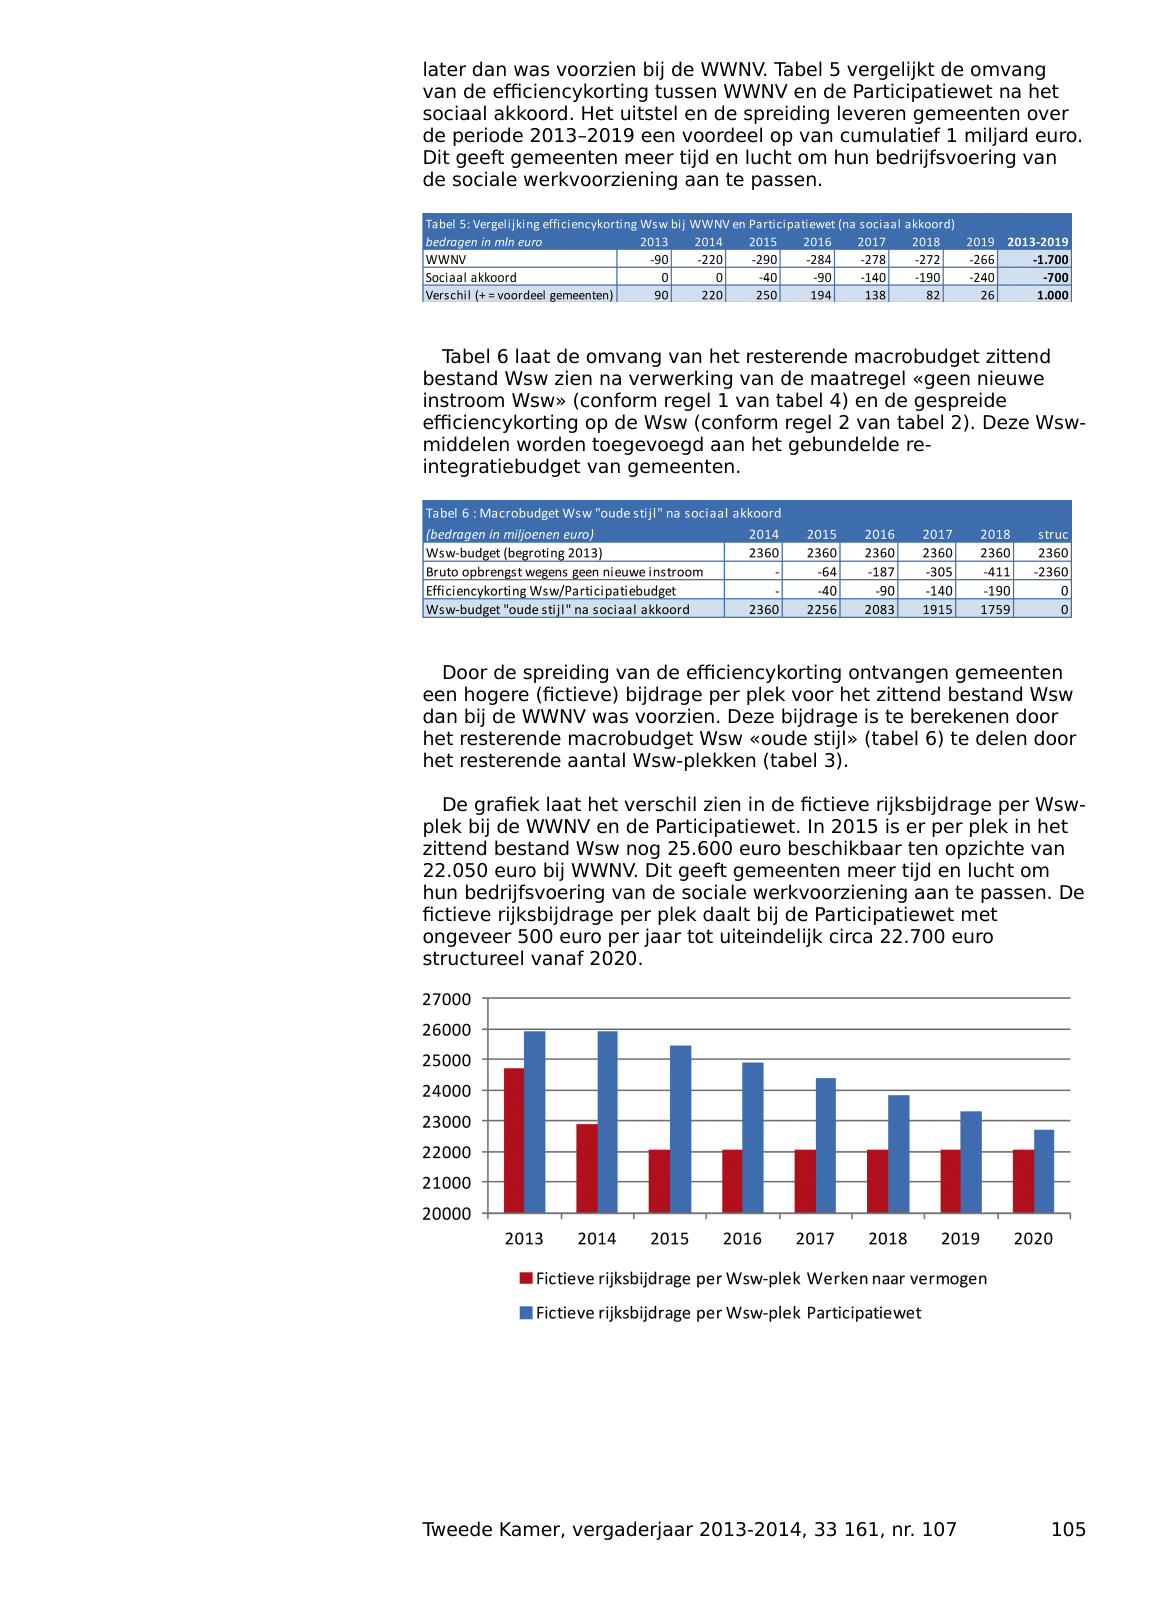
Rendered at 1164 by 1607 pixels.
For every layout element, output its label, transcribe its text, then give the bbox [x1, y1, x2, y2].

text Door de spreiding van de efficiencykorting ontvangen gemeenten een hogere (fictieve) bijdrage per plek voor het zittend bestand Wsw dan bij de WWNV was voorzien. Deze bijdrage is te berekenen door het resterende macrobudget Wsw «oude stijl» (tabel 6) te delen door het resterende aantal Wsw-plekken (tabel 3). [422, 662, 1087, 772]
text De grafiek laat het verschil zien in de fictieve rijksbijdrage per Wsw-plek bij de WWNV en de Participatiewet. In 2015 is er per plek in het zittend bestand Wsw nog 25.600 euro beschikbaar ten opzichte van 22.050 euro bij WWNV. Dit geeft gemeenten meer tijd en lucht om hun bedrijfsvoering van de sociale werkvoorziening aan te passen. De fictieve rijksbijdrage per plek daalt bij de Participatiewet met ongeveer 500 euro per jaar tot uiteindelijk circa 22.700 euro structureel vanaf 2020. [422, 794, 1087, 970]
text later dan was voorzien bij de WWNV. Tabel 5 vergelijkt de omvang van de efficiencykorting tussen WWNV en de Participatiewet na het sociaal akkoord. Het uitstel en de spreiding leveren gemeenten over de periode 2013–2019 een voordeel op van cumulatief 1 miljard euro. Dit geeft gemeenten meer tijd en lucht om hun bedrijfsvoering van de sociale werkvoorziening aan te passen. [422, 59, 1087, 191]
picture [422, 992, 1072, 1323]
picture [422, 500, 1072, 618]
text Tabel 6 laat de omvang van het resterende macrobudget zittend bestand Wsw zien na verwerking van de maatregel «geen nieuwe instroom Wsw» (conform regel 1 van tabel 4) en de gespreide efficiencykorting op de Wsw (conform regel 2 van tabel 2). Deze Wsw-middelen worden toegevoegd aan het gebundelde re-integratiebudget van gemeenten. [422, 346, 1087, 478]
picture [422, 213, 1072, 302]
